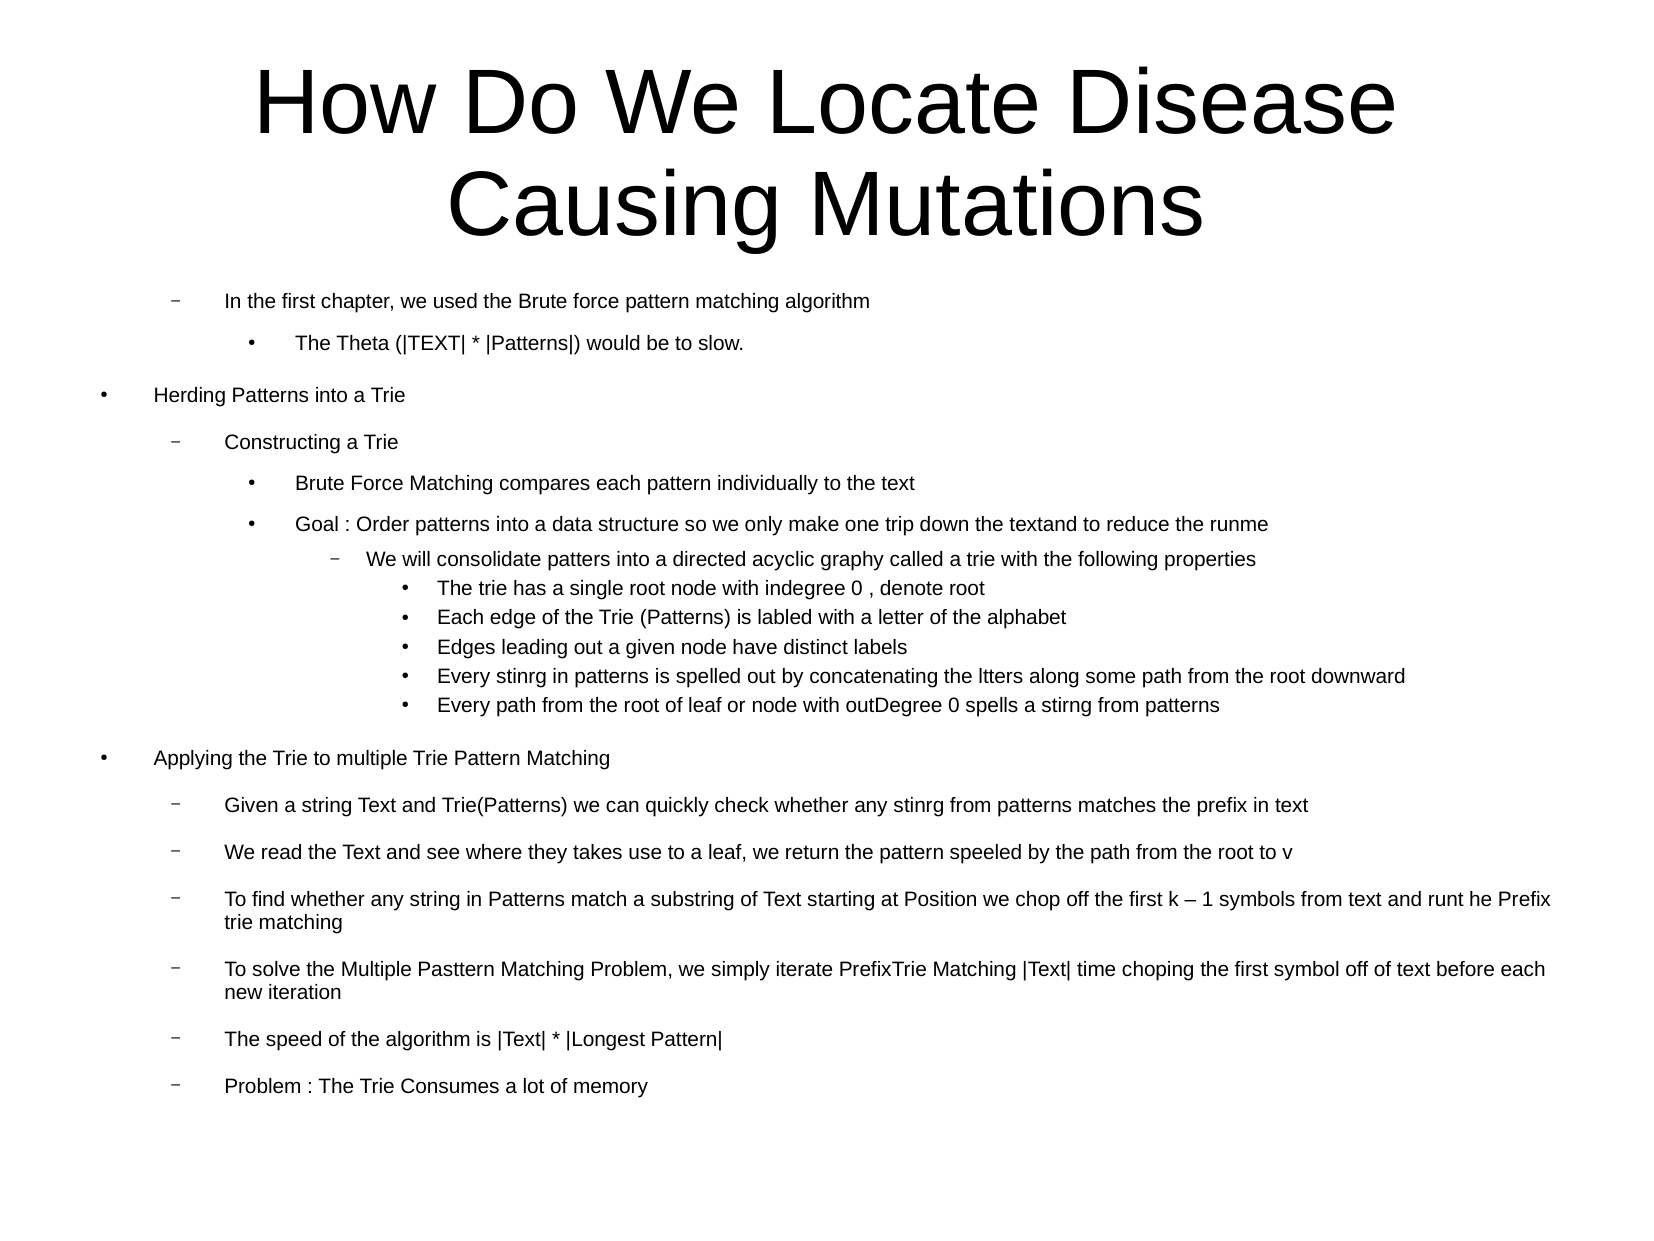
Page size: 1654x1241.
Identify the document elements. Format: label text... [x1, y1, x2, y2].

list In the first chapter, we used the Brute force pattern matching algorithm The Theta (|TEXT| * |Patterns|) would be to slow. Herding Patterns into a Trie Constructing a Trie Brute Force Matching compares each pattern individually to the text Goal : Order patterns into a data structure so we only make one trip down the textand to reduce the runme We will consolidate patters into a directed acyclic graphy called a trie with the following properties The trie has a single root node with indegree 0 , denote root Each edge of the Trie (Patterns) is labled with a letter of the alphabet Edges leading out a given node have distinct labels Every stinrg in patterns is spelled out by concatenating the ltters along some path from the root downward Every path from the root of leaf or node with outDegree 0 spells a stirng from patterns Applying the Trie to multiple Trie Pattern Matching Given a string Text and Trie(Patterns) we can quickly check whether any stinrg from patterns matches the prefix in text We read the Text and see where they takes use to a leaf, we return the pattern speeled by the path from the root to v To find whether any string in Patterns match a substring of Text starting at Position we chop off the first k – 1 symbols from text and runt he Prefix trie matching To solve the Multiple Pasttern Matching Problem, we simply iterate PrefixTrie Matching |Text| time choping the first symbol off of text before each new iteration The speed of the algorithm is |Text| * |Longest Pattern| Problem : The Trie Consumes a lot of memory [82, 290, 1583, 1217]
title How Do We Locate Disease Causing Mutations [82, 49, 1571, 257]
